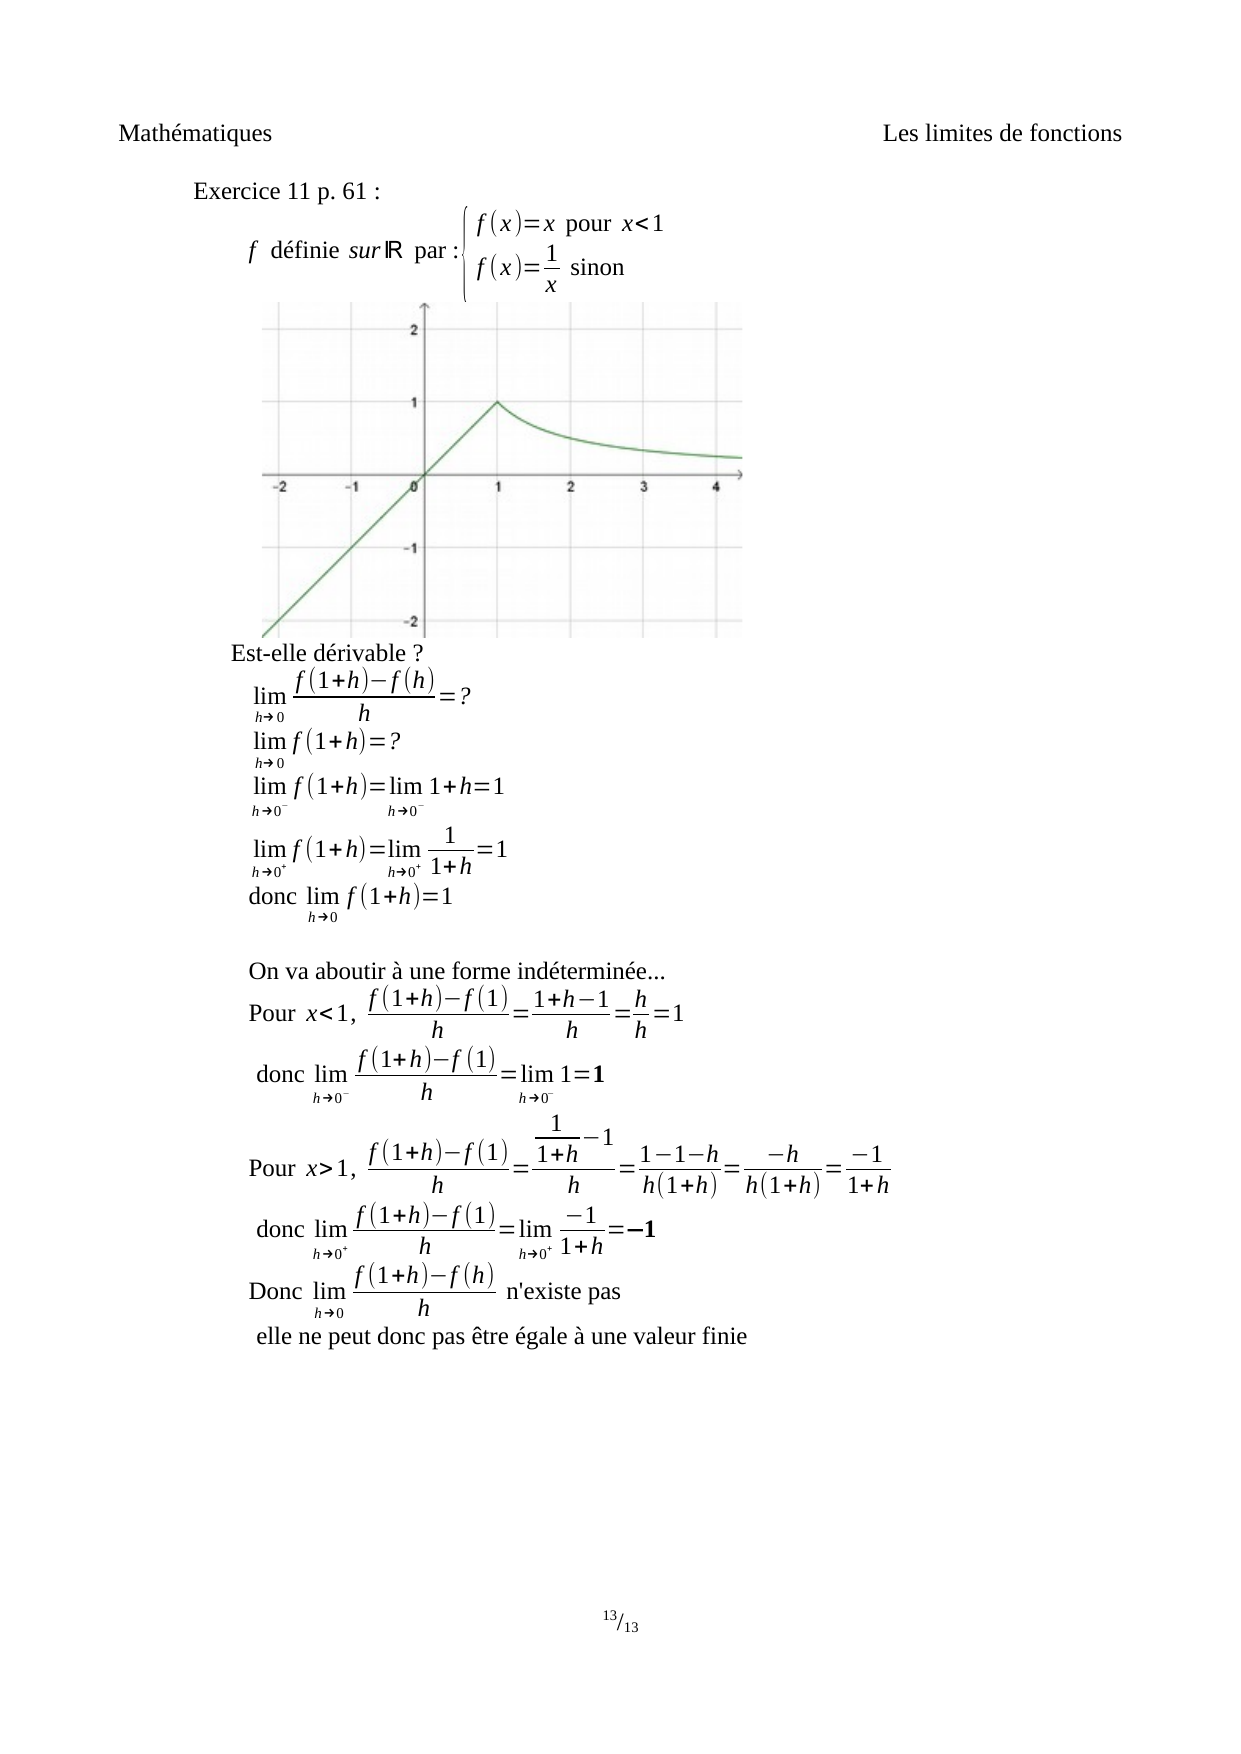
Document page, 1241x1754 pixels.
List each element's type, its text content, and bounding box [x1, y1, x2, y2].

list Est-elle dérivable ? [193, 638, 1122, 667]
picture [261, 302, 743, 638]
list Exercice 11 p. 61 : [156, 176, 1122, 205]
